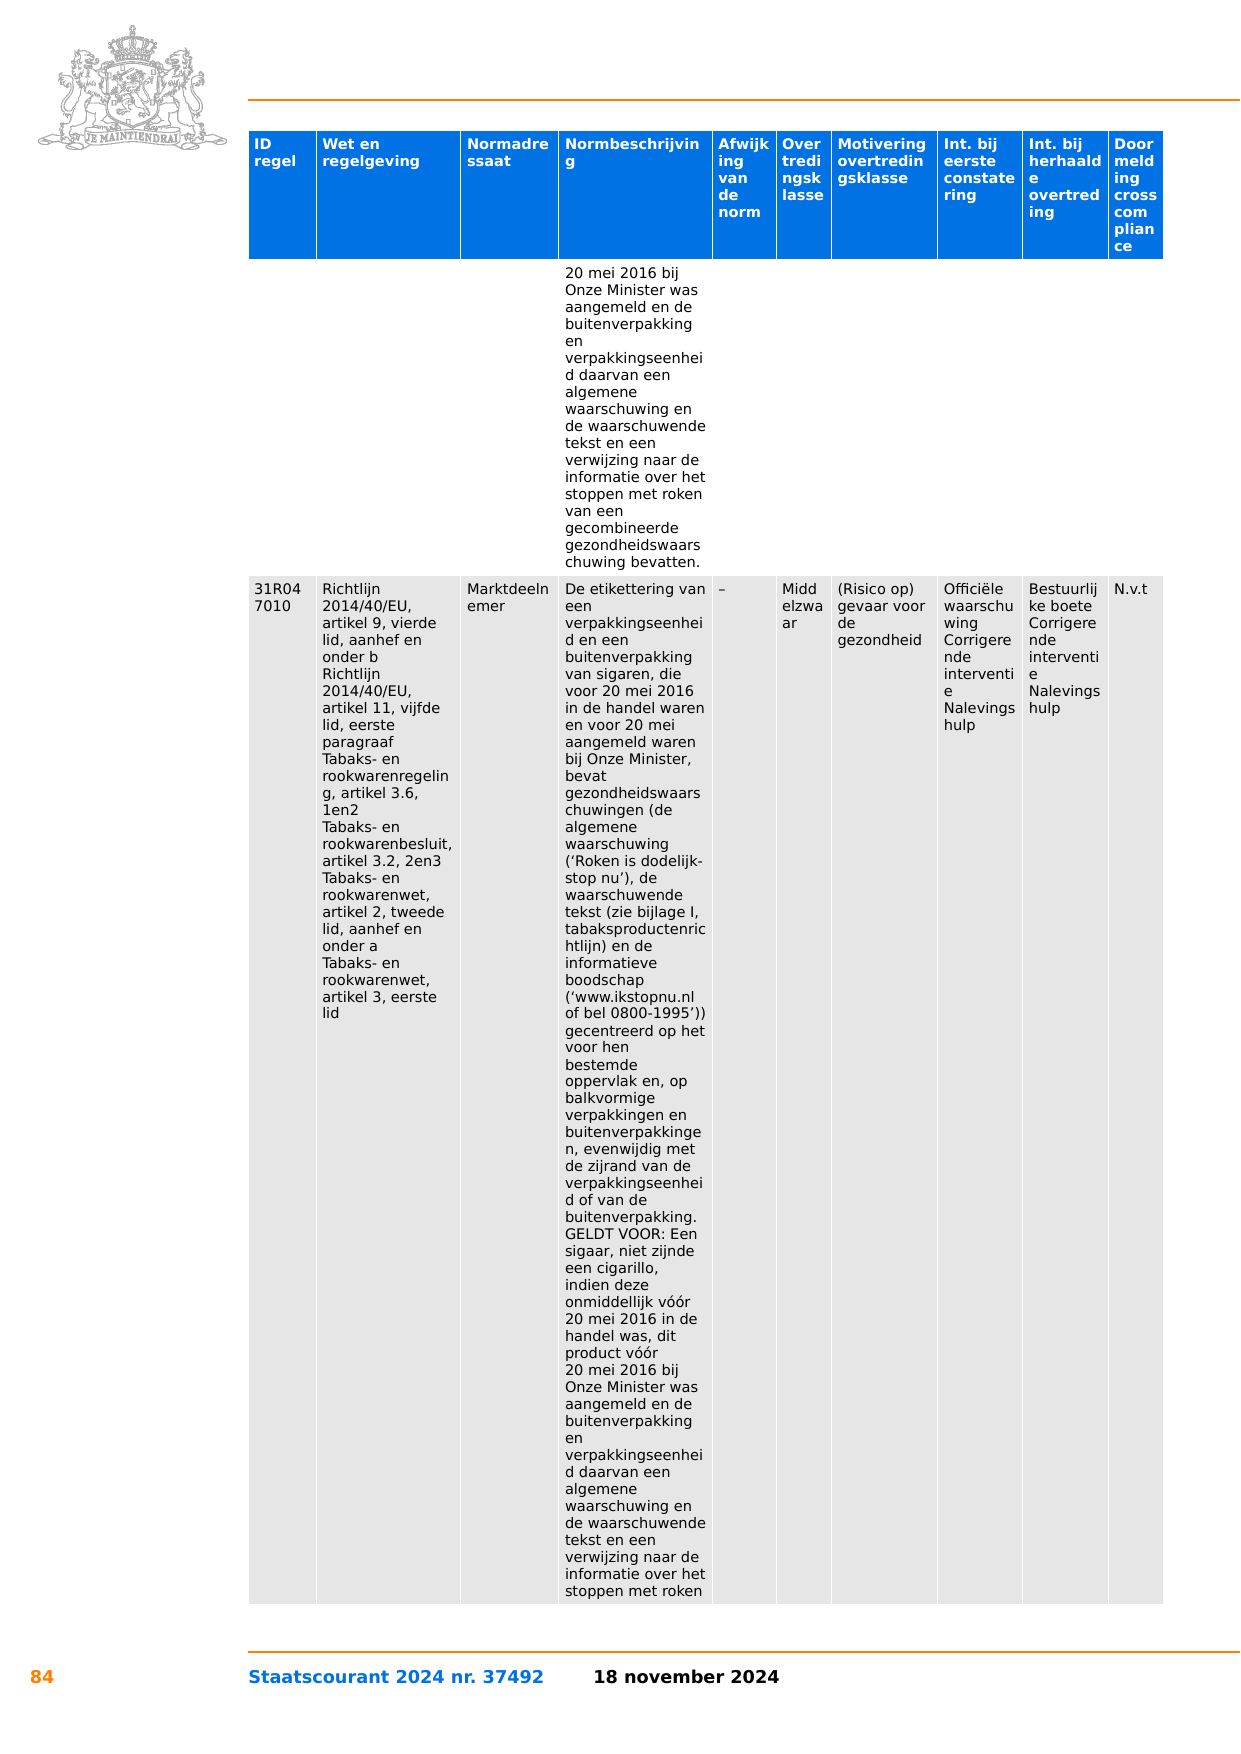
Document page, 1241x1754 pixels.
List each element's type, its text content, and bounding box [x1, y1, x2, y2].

table_cell Officiële waarschuwing Corrigerende interventie Nalevingshulp [938, 576, 1022, 1604]
table_header Int. bij eerste constatering [938, 131, 1022, 259]
table_cell Richtlijn 2014/40/EU, artikel 9, vierde lid, aanhef en onder b Richtlijn 2014/40/EU, artikel 11, vijfde lid, eerste paragraaf Tabaks- en rookwarenregeling, artikel 3.6, 1en2 Tabaks- en rookwarenbesluit, artikel 3.2, 2en3 Tabaks- en rookwarenwet, artikel 2, tweede lid, aanhef en onder a Tabaks- en rookwarenwet, artikel 3, eerste lid [317, 576, 460, 1604]
table_cell [1109, 260, 1163, 575]
table_header Overtredingsklasse [777, 131, 831, 259]
table_cell De etikettering van een verpakkingseenheid en een buitenverpakking van sigaren, die voor 20 mei 2016 in de handel waren en voor 20 mei aangemeld waren bij Onze Minister, bevat gezondheidswaarschuwingen (de algemene waarschuwing (‘Roken is dodelijk- stop nu’), de waarschuwende tekst (zie bijlage I, tabaksproductenrichtlijn) en de informatieve boodschap (‘www.ikstopnu.nl of bel 0800-1995’)) gecentreerd op het voor hen bestemde oppervlak en, op balkvormige verpakkingen en buitenverpakkingen, evenwijdig met de zijrand van de verpakkingseenheid of van de buitenverpakking. GELDT VOOR: Een sigaar, niet zijnde een cigarillo, indien deze onmiddellijk vóór 20 mei 2016 in de handel was, dit product vóór 20 mei 2016 bij Onze Minister was aangemeld en de buitenverpakking en verpakkingseenheid daarvan een algemene waarschuwing en de waarschuwende tekst en een verwijzing naar de informatie over het stoppen met roken [559, 576, 712, 1604]
table_header Afwijking van de norm [713, 131, 776, 259]
table_header Normadressaat [461, 131, 558, 259]
table_header Int. bij herhaalde overtreding [1023, 131, 1108, 259]
table_cell 20 mei 2016 bij Onze Minister was aangemeld en de buitenverpakking en verpakkingseenheid daarvan een algemene waarschuwing en de waarschuwende tekst en een verwijzing naar de informatie over het stoppen met roken van een gecombineerde gezondheidswaarschuwing bevatten. [559, 260, 712, 575]
table_header Wet en regelgeving [317, 131, 460, 259]
table_header Motivering overtredingsklasse [832, 131, 937, 259]
table_header Doormelding cross compliance [1109, 131, 1163, 259]
table_cell [317, 260, 460, 575]
table_cell [777, 260, 831, 575]
table_header ID regel [249, 131, 316, 259]
table_cell [1023, 260, 1108, 575]
table_cell [249, 260, 316, 575]
table_header Normbeschrijving [559, 131, 712, 259]
table_cell [832, 260, 937, 575]
table_cell (Risico op) gevaar voor de gezondheid [832, 576, 937, 1604]
table_cell Marktdeelnemer [461, 576, 558, 1604]
table_cell N.v.t [1109, 576, 1163, 1604]
table_cell – [713, 576, 776, 1604]
table_cell [713, 260, 776, 575]
picture [38, 25, 227, 150]
table_cell Bestuurlijke boete Corrigerende interventie Nalevingshulp [1023, 576, 1108, 1604]
table_cell [938, 260, 1022, 575]
table_cell Middelzwaar [777, 576, 831, 1604]
table_cell 31R047010 [249, 576, 316, 1604]
table_cell [461, 260, 558, 575]
